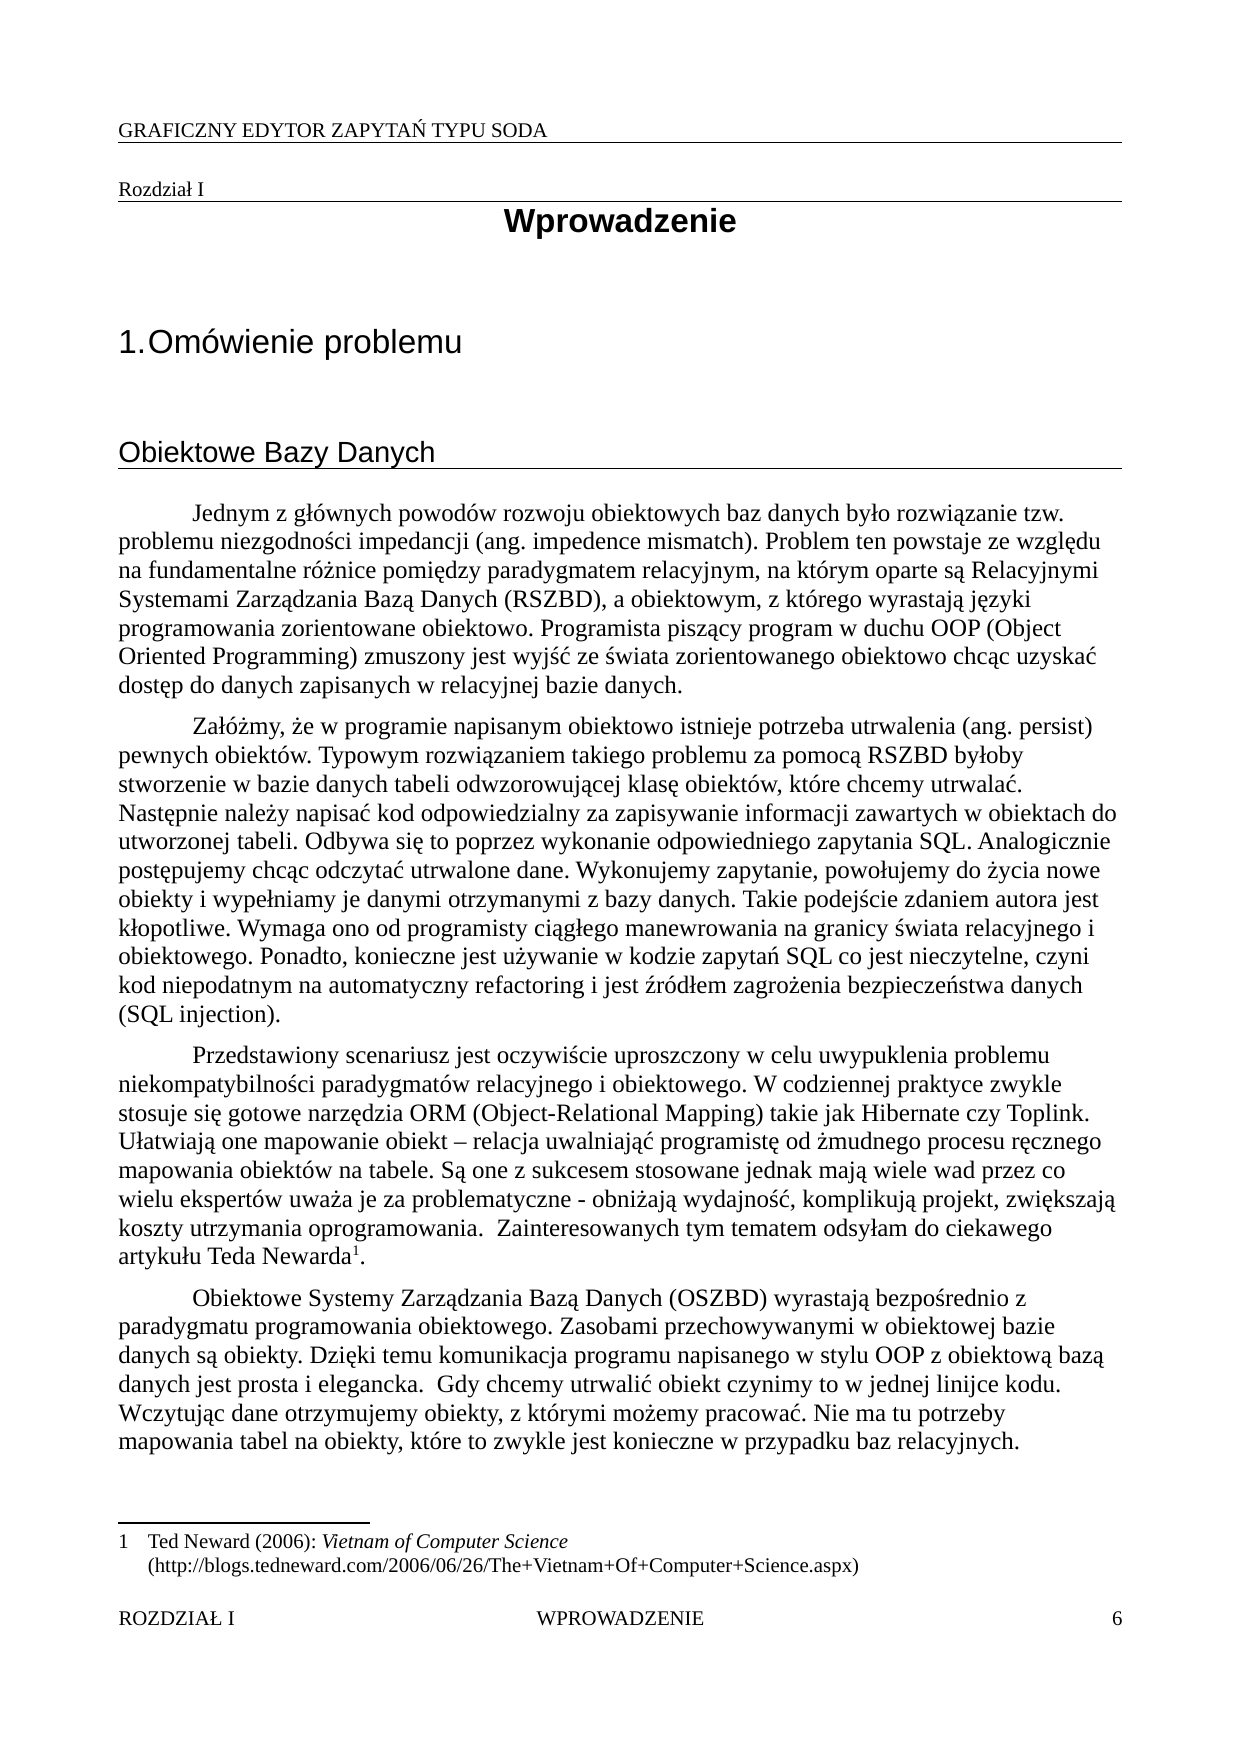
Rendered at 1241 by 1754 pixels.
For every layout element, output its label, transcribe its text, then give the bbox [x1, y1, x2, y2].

subtitle Omówienie problemu [118, 322, 1122, 361]
text Jednym z głównych powodów rozwoju obiektowych baz danych było rozwiązanie tzw. problemu niezgodności impedancji (ang. impedence mismatch). Problem ten powstaje ze względu na fundamentalne różnice pomiędzy paradygmatem relacyjnym, na którym oparte są Relacyjnymi Systemami Zarządzania Bazą Danych (RSZBD), a obiektowym, z którego wyrastają języki programowania zorientowane obiektowo. Programista piszący program w duchu OOP (Object Oriented Programming) zmuszony jest wyjść ze świata zorientowanego obiektowo chcąc uzyskać dostęp do danych zapisanych w relacyjnej bazie danych. [118, 498, 1122, 699]
text Wprowadzenie [118, 202, 1122, 240]
subtitle Rozdział I [118, 177, 1122, 201]
text Załóżmy, że w programie napisanym obiektowo istnieje potrzeba utrwalenia (ang. persist) pewnych obiektów. Typowym rozwiązaniem takiego problemu za pomocą RSZBD byłoby stworzenie w bazie danych tabeli odwzorowującej klasę obiektów, które chcemy utrwalać. Następnie należy napisać kod odpowiedzialny za zapisywanie informacji zawartych w obiektach do utworzonej tabeli. Odbywa się to poprzez wykonanie odpowiedniego zapytania SQL. Analogicznie postępujemy chcąc odczytać utrwalone dane. Wykonujemy zapytanie, powołujemy do życia nowe obiekty i wypełniamy je danymi otrzymanymi z bazy danych. Takie podejście zdaniem autora jest kłopotliwe. Wymaga ono od programisty ciągłego manewrowania na granicy świata relacyjnego i obiektowego. Ponadto, konieczne jest używanie w kodzie zapytań SQL co jest nieczytelne, czyni kod niepodatnym na automatyczny refactoring i jest źródłem zagrożenia bezpieczeństwa danych (SQL injection). [118, 711, 1122, 1028]
text Obiektowe Systemy Zarządzania Bazą Danych (OSZBD) wyrastają bezpośrednio z paradygmatu programowania obiektowego. Zasobami przechowywanymi w obiektowej bazie danych są obiekty. Dzięki temu komunikacja programu napisanego w stylu OOP z obiektową bazą danych jest prosta i elegancka. Gdy chcemy utrwalić obiekt czynimy to w jednej linijce kodu. Wczytując dane otrzymujemy obiekty, z którymi możemy pracować. Nie ma tu potrzeby mapowania tabel na obiekty, które to zwykle jest konieczne w przypadku baz relacyjnych. [118, 1283, 1122, 1455]
subtitle Obiektowe Bazy Danych [118, 434, 1122, 468]
text Przedstawiony scenariusz jest oczywiście uproszczony w celu uwypuklenia problemu niekompatybilności paradygmatów relacyjnego i obiektowego. W codziennej praktyce zwykle stosuje się gotowe narzędzia ORM (Object-Relational Mapping) takie jak Hibernate czy Toplink. Ułatwiają one mapowanie obiekt – relacja uwalniająć programistę od żmudnego procesu ręcznego mapowania obiektów na tabele. Są one z sukcesem stosowane jednak mają wiele wad przez co wielu ekspertów uważa je za problematyczne - obniżają wydajność, komplikują projekt, zwiększają koszty utrzymania oprogramowania. Zainteresowanych tym tematem odsyłam do ciekawego artykułu Teda Newarda. [118, 1040, 1122, 1270]
text Ted Neward (2006): Vietnam of Computer Science (http://blogs.tedneward.com/2006/06/26/The+Vietnam+Of+Computer+Science.aspx) [118, 1529, 1122, 1577]
